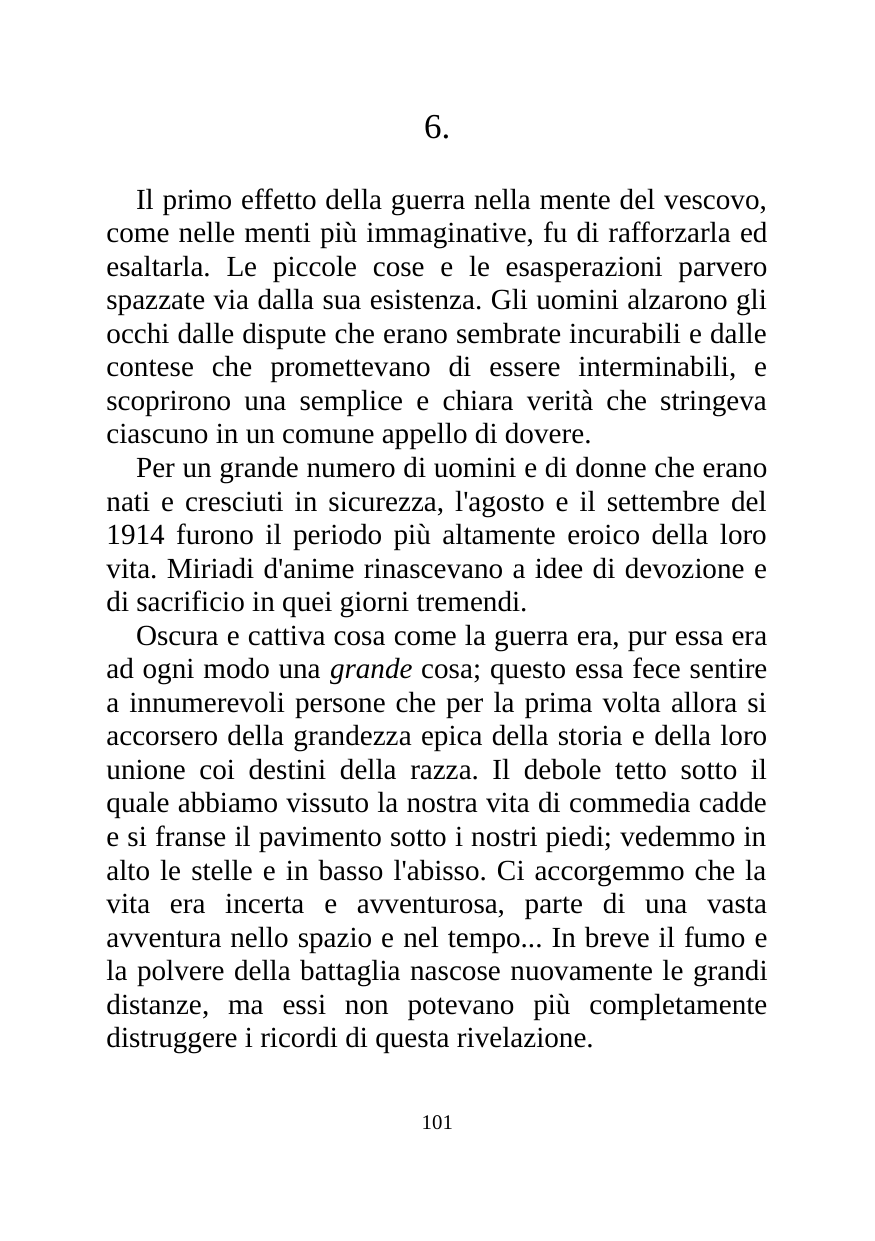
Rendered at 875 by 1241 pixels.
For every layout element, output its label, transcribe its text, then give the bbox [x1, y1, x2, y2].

text Per un grande numero di uomini e di donne che erano nati e cresciuti in sicurezza, l'agosto e il settembre del 1914 furono il periodo più altamente eroico della loro vita. Miriadi d'anime rinascevano a idee di devozione e di sacrificio in quei giorni tremendi. [106, 450, 768, 618]
text Il primo effetto della guerra nella mente del vescovo, come nelle menti più immaginative, fu di rafforzarla ed esaltarla. Le piccole cose e le esasperazioni parvero spazzate via dalla sua esistenza. Gli uomini alzarono gli occhi dalle dispute che erano sembrate incurabili e dalle contese che promettevano di essere interminabili, e scoprirono una semplice e chiara verità che stringeva ciascuno in un comune appello di dovere. [106, 182, 768, 450]
subtitle 6. [106, 106, 768, 146]
text Oscura e cattiva cosa come la guerra era, pur essa era ad ogni modo una grande cosa; questo essa fece sentire a innumerevoli persone che per la prima volta allora si accorsero della grandezza epica della storia e della loro unione coi destini della razza. Il debole tetto sotto il quale abbiamo vissuto la nostra vita di commedia cadde e si franse il pavimento sotto i nostri piedi; vedemmo in alto le stelle e in basso l'abisso. Ci accorgemmo che la vita era incerta e avventurosa, parte di una vasta avventura nello spazio e nel tempo... In breve il fumo e la polvere della battaglia nascose nuovamente le grandi distanze, ma essi non potevano più completamente distruggere i ricordi di questa rivelazione. [106, 618, 768, 1054]
